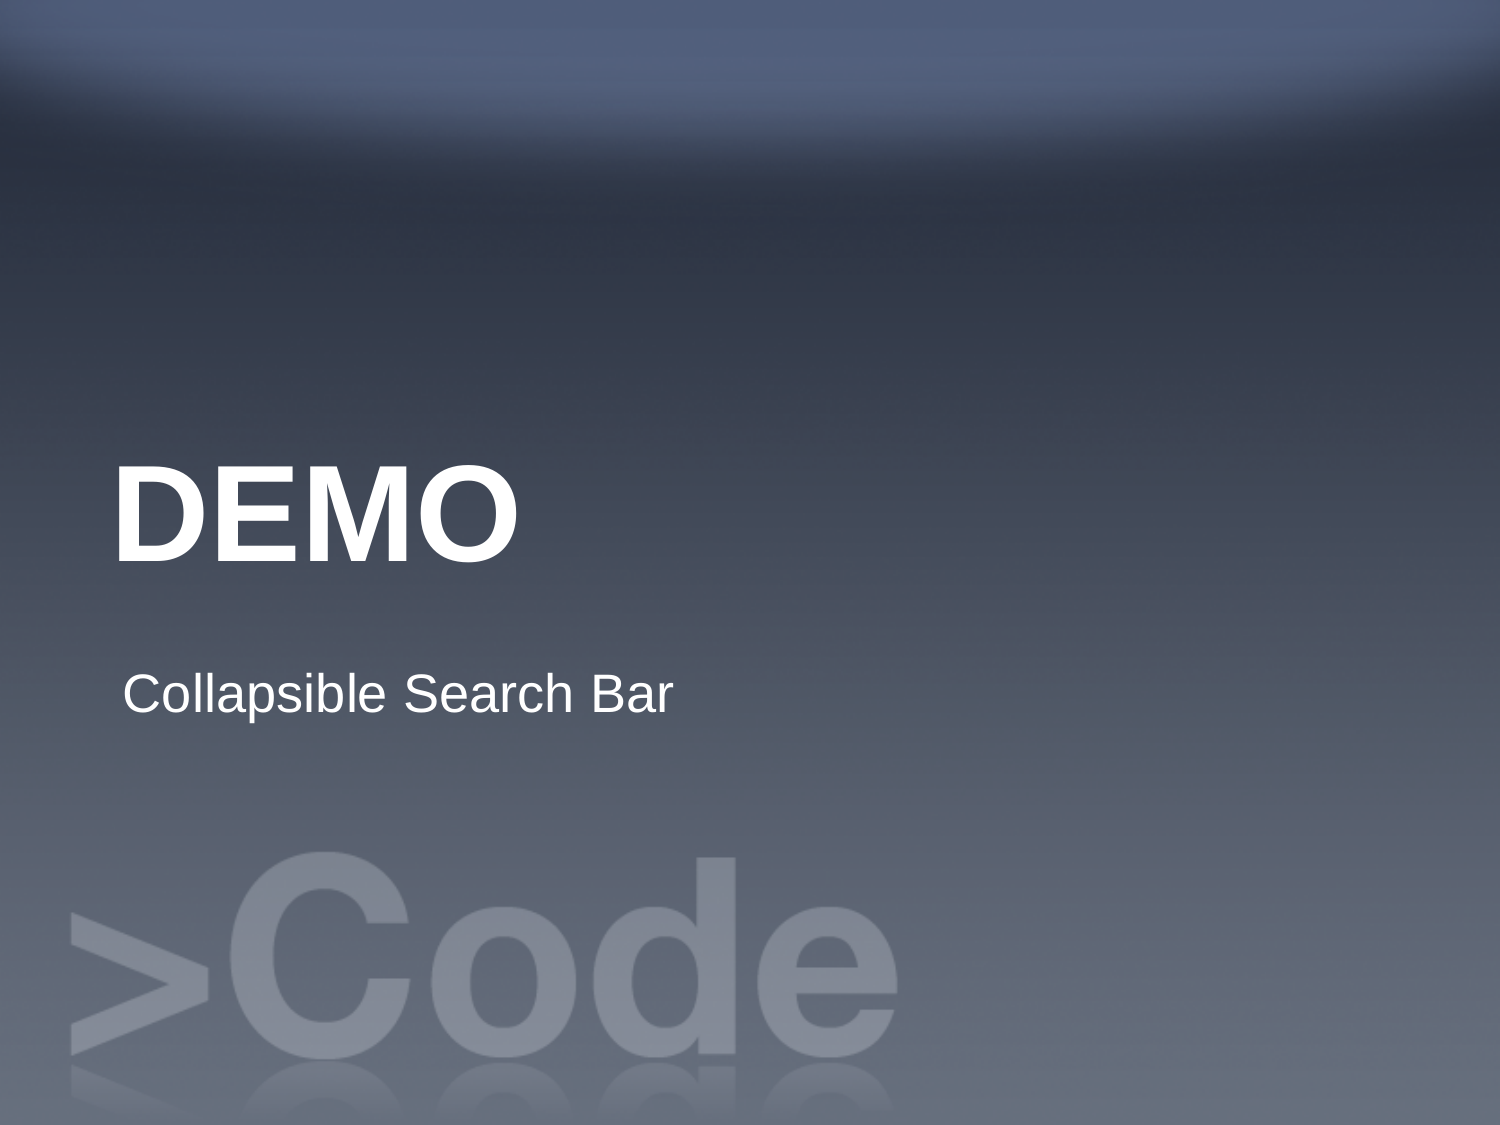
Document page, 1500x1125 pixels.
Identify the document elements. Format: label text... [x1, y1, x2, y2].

title DEMO [110, 303, 1463, 589]
subtitle Collapsible Search Bar [48, 626, 1122, 769]
picture [0, 0, 1500, 1125]
